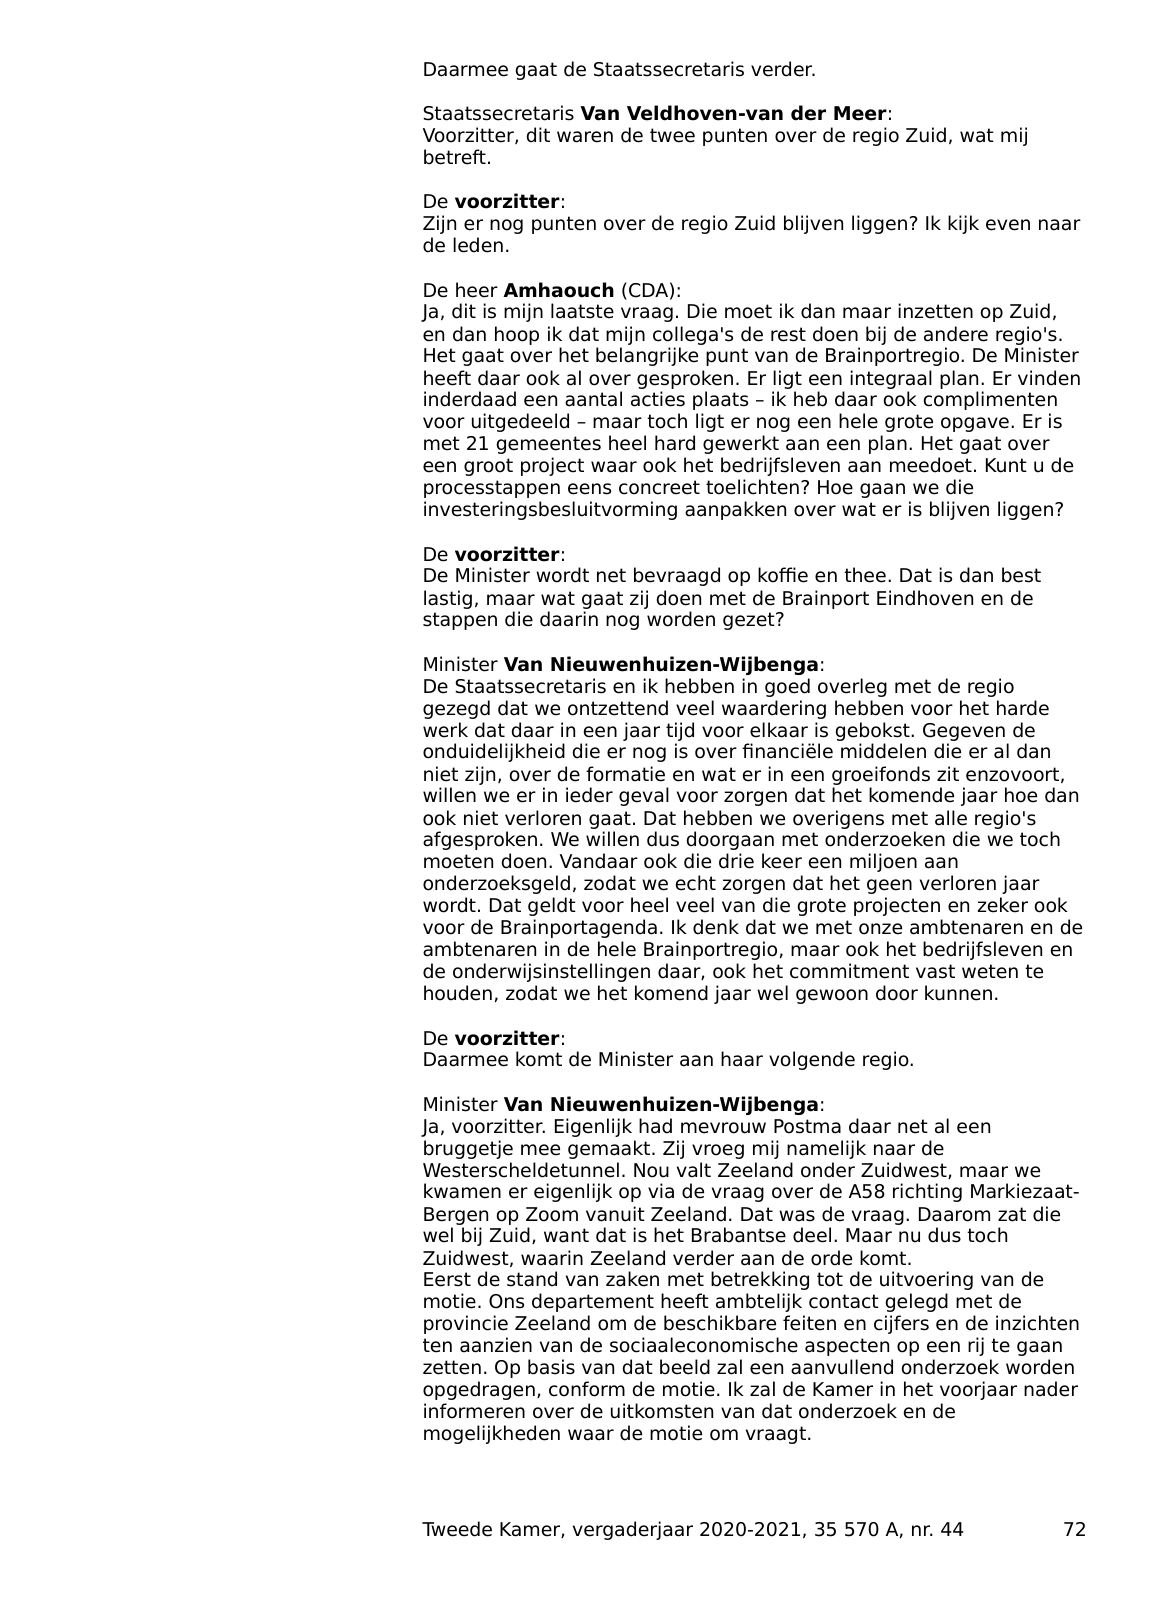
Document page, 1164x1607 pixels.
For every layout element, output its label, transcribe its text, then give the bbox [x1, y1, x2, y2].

text Minister Van Nieuwenhuizen-Wijbenga: [422, 1093, 1087, 1116]
text De voorzitter: [422, 191, 1087, 213]
text Zijn er nog punten over de regio Zuid blijven liggen? Ik kijk even naar de leden. [422, 213, 1087, 257]
text De voorzitter: [422, 543, 1087, 565]
text Daarmee gaat de Staatssecretaris verder. [422, 59, 1087, 81]
text De voorzitter: [422, 1027, 1087, 1049]
text Daarmee komt de Minister aan haar volgende regio. [422, 1049, 1087, 1071]
text De heer Amhaouch (CDA): [422, 279, 1087, 301]
text De Staatssecretaris en ik hebben in goed overleg met de regio gezegd dat we ontzettend veel waardering hebben voor het harde werk dat daar in een jaar tijd voor elkaar is gebokst. Gegeven de onduidelijkheid die er nog is over financiële middelen die er al dan niet zijn, over de formatie en wat er in een groeifonds zit enzovoort, willen we er in ieder geval voor zorgen dat het komende jaar hoe dan ook niet verloren gaat. Dat hebben we overigens met alle regio's afgesproken. We willen dus doorgaan met onderzoeken die we toch moeten doen. Vandaar ook die drie keer een miljoen aan onderzoeksgeld, zodat we echt zorgen dat het geen verloren jaar wordt. Dat geldt voor heel veel van die grote projecten en zeker ook voor de Brainportagenda. Ik denk dat we met onze ambtenaren en de ambtenaren in de hele Brainportregio, maar ook het bedrijfsleven en de onderwijsinstellingen daar, ook het commitment vast weten te houden, zodat we het komend jaar wel gewoon door kunnen. [422, 676, 1087, 1005]
text De Minister wordt net bevraagd op koffie en thee. Dat is dan best lastig, maar wat gaat zij doen met de Brainport Eindhoven en de stappen die daarin nog worden gezet? [422, 565, 1087, 631]
text Eerst de stand van zaken met betrekking tot de uitvoering van de motie. Ons departement heeft ambtelijk contact gelegd met de provincie Zeeland om de beschikbare feiten en cijfers en de inzichten ten aanzien van de sociaaleconomische aspecten op een rij te gaan zetten. Op basis van dat beeld zal een aanvullend onderzoek worden opgedragen, conform de motie. Ik zal de Kamer in het voorjaar nader informeren over de uitkomsten van dat onderzoek en de mogelijkheden waar de motie om vraagt. [422, 1269, 1087, 1445]
text Ja, dit is mijn laatste vraag. Die moet ik dan maar inzetten op Zuid, en dan hoop ik dat mijn collega's de rest doen bij de andere regio's. Het gaat over het belangrijke punt van de Brainportregio. De Minister heeft daar ook al over gesproken. Er ligt een integraal plan. Er vinden inderdaad een aantal acties plaats – ik heb daar ook complimenten voor uitgedeeld – maar toch ligt er nog een hele grote opgave. Er is met 21 gemeentes heel hard gewerkt aan een plan. Het gaat over een groot project waar ook het bedrijfsleven aan meedoet. Kunt u de processtappen eens concreet toelichten? Hoe gaan we die investeringsbesluitvorming aanpakken over wat er is blijven liggen? [422, 301, 1087, 521]
text Ja, voorzitter. Eigenlijk had mevrouw Postma daar net al een bruggetje mee gemaakt. Zij vroeg mij namelijk naar de Westerscheldetunnel. Nou valt Zeeland onder Zuidwest, maar we kwamen er eigenlijk op via de vraag over de A58 richting Markiezaat-Bergen op Zoom vanuit Zeeland. Dat was de vraag. Daarom zat die wel bij Zuid, want dat is het Brabantse deel. Maar nu dus toch Zuidwest, waarin Zeeland verder aan de orde komt. [422, 1116, 1087, 1269]
text Voorzitter, dit waren de twee punten over de regio Zuid, wat mij betreft. [422, 125, 1087, 169]
text Staatssecretaris Van Veldhoven-van der Meer: [422, 103, 1087, 125]
text Minister Van Nieuwenhuizen-Wijbenga: [422, 653, 1087, 676]
